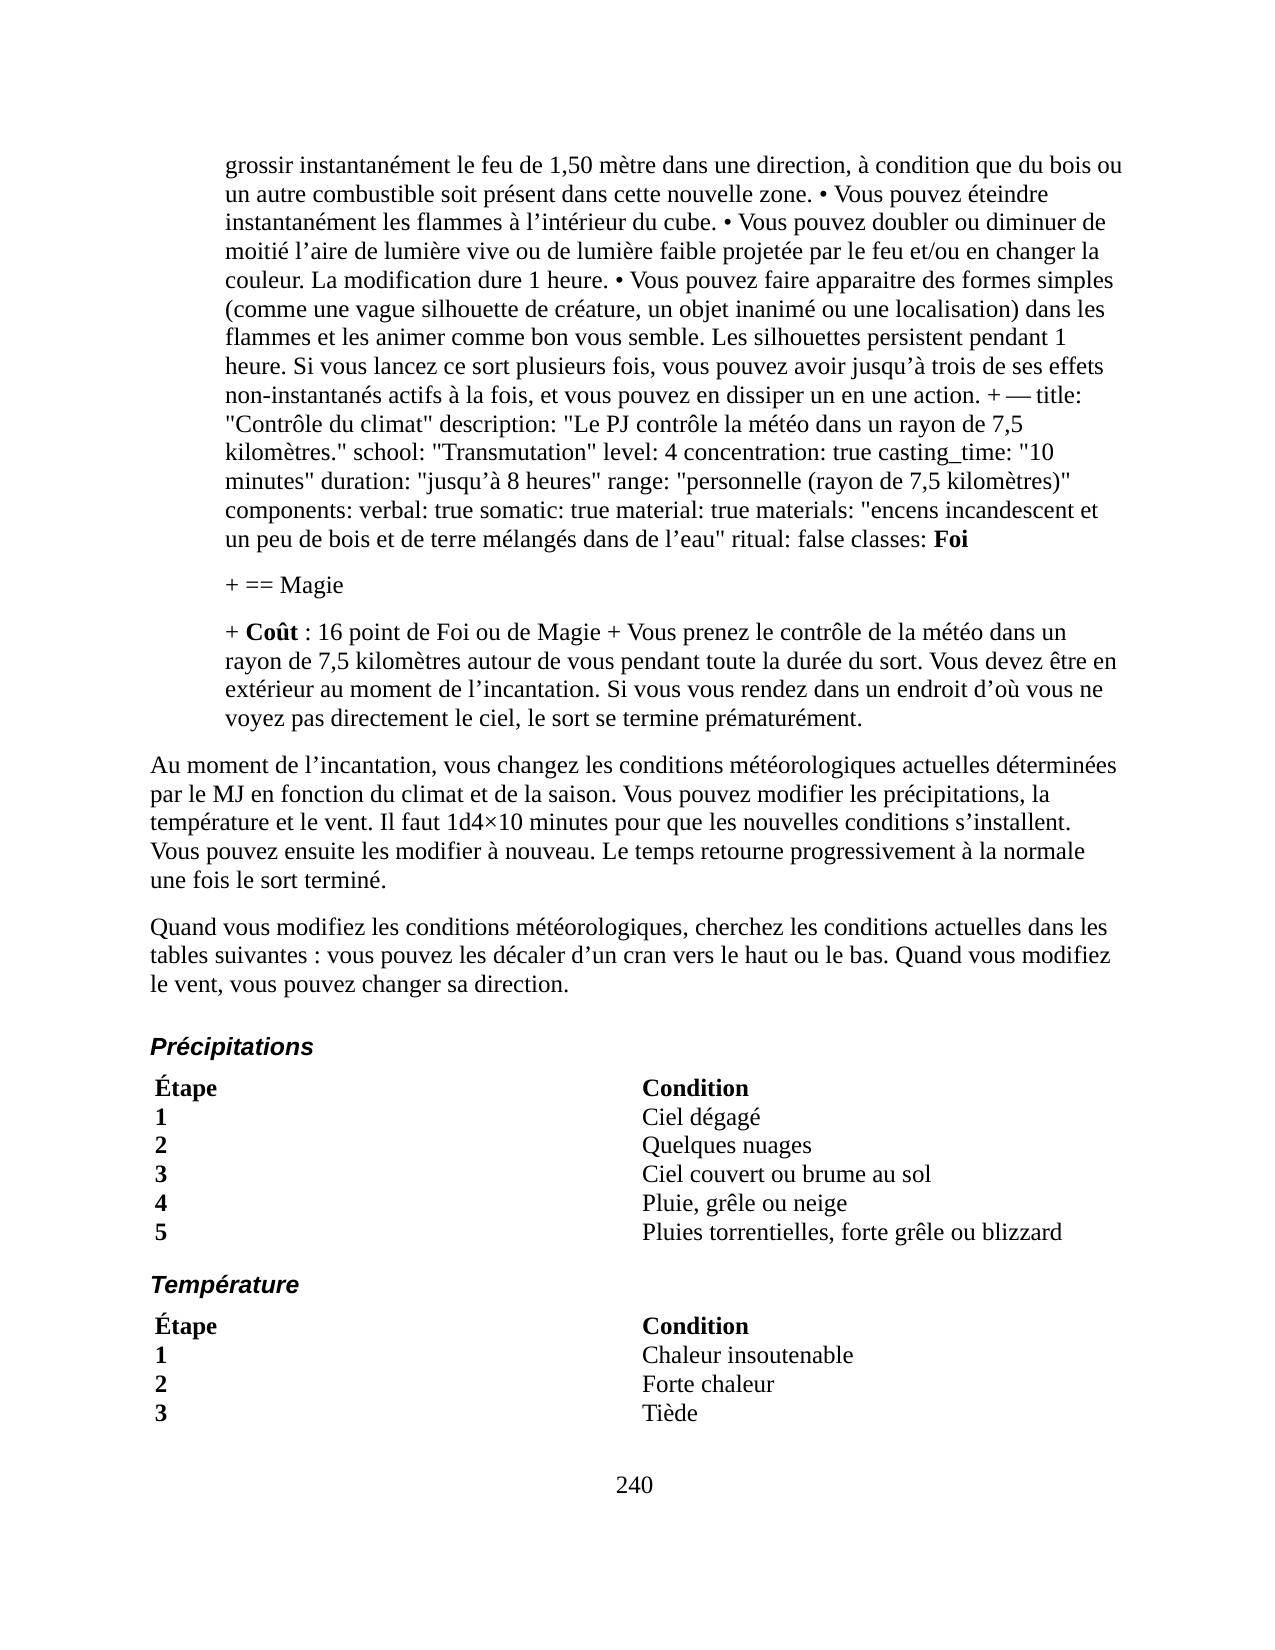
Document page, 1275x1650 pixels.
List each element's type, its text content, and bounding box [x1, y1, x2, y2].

table_cell 2 [150, 1130, 637, 1159]
text Quand vous modifiez les conditions météorologiques, cherchez les conditions actuelles dans les tables suivantes : vous pouvez les décaler d’un cran vers le haut ou le bas. Quand vous modifiez le vent, vous pouvez changer sa direction. [150, 912, 1125, 998]
table_cell Ciel couvert ou brume au sol [638, 1159, 1125, 1188]
table_cell Ciel dégagé [638, 1102, 1125, 1130]
table_cell Pluie, grêle ou neige [638, 1188, 1125, 1217]
table_cell Forte chaleur [638, 1369, 1125, 1398]
table_cell Pluies torrentielles, forte grêle ou blizzard [638, 1217, 1125, 1245]
table_header Condition [638, 1073, 1125, 1102]
table_cell Chaleur insoutenable [638, 1340, 1125, 1369]
table_header Étape [150, 1073, 637, 1102]
table_header Condition [638, 1311, 1125, 1340]
table_cell 4 [150, 1188, 637, 1217]
table_cell 2 [150, 1369, 637, 1398]
table_cell 1 [150, 1340, 637, 1369]
table_header Étape [150, 1311, 637, 1340]
table_cell 5 [150, 1217, 637, 1245]
table_cell 3 [150, 1159, 637, 1188]
table_cell 3 [150, 1398, 637, 1426]
text Au moment de l’incantation, vous changez les conditions météorologiques actuelles déterminées par le MJ en fonction du climat et de la saison. Vous pouvez modifier les précipitations, la température et le vent. Il faut 1d4×10 minutes pour que les nouvelles conditions s’installent. Vous pouvez ensuite les modifier à nouveau. Le temps retourne progressivement à la normale une fois le sort terminé. [150, 750, 1125, 894]
table_cell Tiède [638, 1398, 1125, 1426]
list grossir instantanément le feu de 1,50 mètre dans une direction, à condition que du bois ou un autre combustible soit présent dans cette nouvelle zone. • Vous pouvez éteindre instantanément les flammes à l’intérieur du cube. • Vous pouvez doubler ou diminuer de moitié l’aire de lumière vive ou de lumière faible projetée par le feu et/ou en changer la couleur. La modification dure 1 heure. • Vous pouvez faire apparaitre des formes simples (comme une vague silhouette de créature, un objet inanimé ou une localisation) dans les flammes et les animer comme bon vous semble. Les silhouettes persistent pendant 1 heure. Si vous lancez ce sort plusieurs fois, vous pouvez avoir jusqu’à trois de ses effets non-instantanés actifs à la fois, et vous pouvez en dissiper un en une action. + — title: "Contrôle du climat" description: "Le PJ contrôle la météo dans un rayon de 7,5 kilomètres." school: "Transmutation" level: 4 concentration: true casting_time: "10 minutes" duration: "jusqu’à 8 heures" range: "personnelle (rayon de 7,5 kilomètres)" components: verbal: true somatic: true material: true materials: "encens incandescent et un peu de bois et de terre mélangés dans de l’eau" ritual: false classes: Foi [187, 150, 1125, 552]
subtitle Précipitations [150, 1032, 1125, 1060]
list + Coût : 16 point de Foi ou de Magie + Vous prenez le contrôle de la météo dans un rayon de 7,5 kilomètres autour de vous pendant toute la durée du sort. Vous devez être en extérieur au moment de l’incantation. Si vous vous rendez dans un endroit d’où vous ne voyez pas directement le ciel, le sort se termine prématurément. [187, 617, 1125, 732]
table_cell 1 [150, 1102, 637, 1130]
table_cell Quelques nuages [638, 1130, 1125, 1159]
subtitle Température [150, 1270, 1125, 1299]
list + == Magie [187, 570, 1125, 599]
